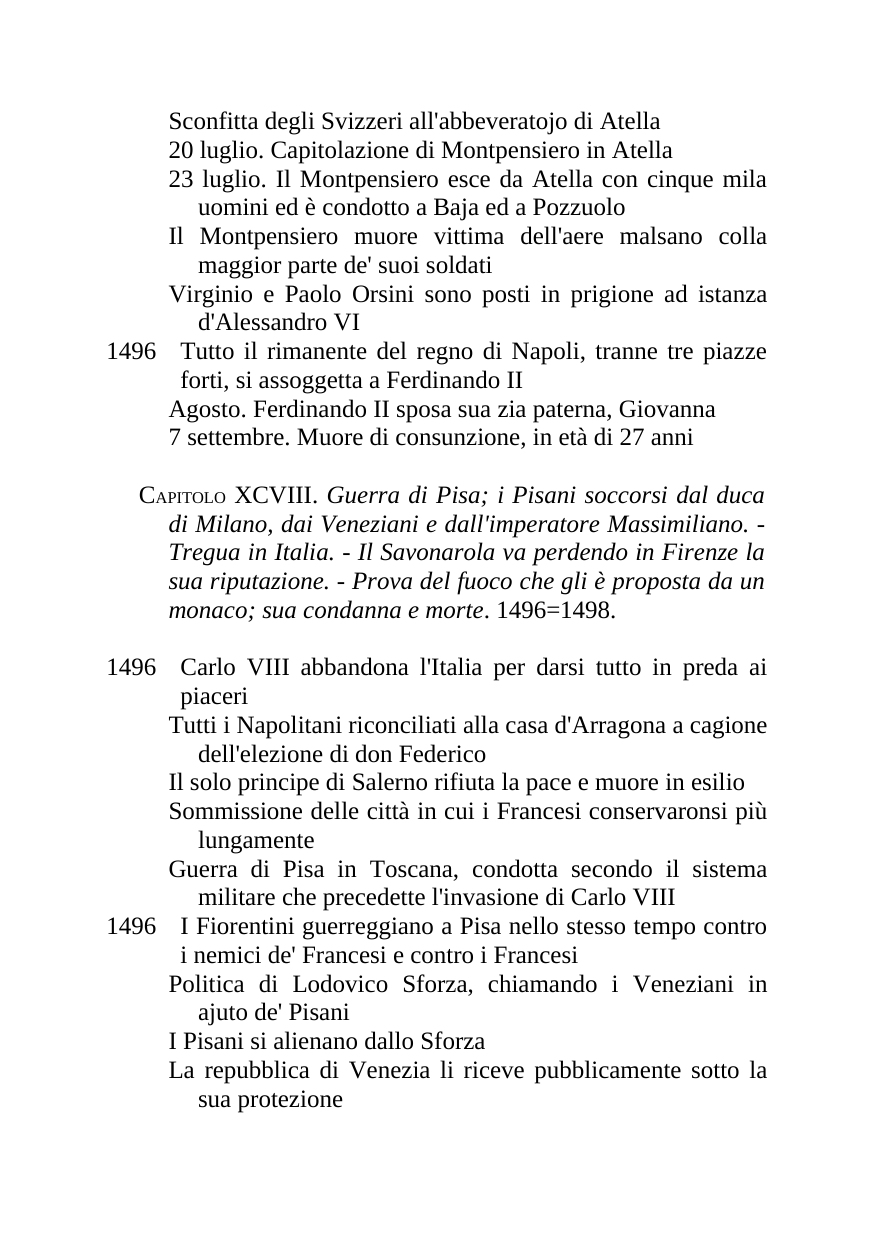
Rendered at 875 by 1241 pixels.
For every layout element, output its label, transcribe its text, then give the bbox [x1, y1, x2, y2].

text I Pisani si alienano dallo Sforza [168, 1026, 768, 1055]
text 1496 I Fiorentini guerreggiano a Pisa nello stesso tempo contro i nemici de' Francesi e contro i Francesi [106, 911, 768, 969]
text 20 luglio. Capitolazione di Montpensiero in Atella [168, 135, 768, 164]
text Sommissione delle città in cui i Francesi conservaronsi più lungamente [168, 796, 768, 854]
text 1496 Tutto il rimanente del regno di Napoli, tranne tre piazze forti, si assoggetta a Ferdinando II [106, 336, 768, 394]
text Capitolo XCVIII. Guerra di Pisa; i Pisani soccorsi dal duca di Milano, dai Veneziani e dall'imperatore Massimiliano. - Tregua in Italia. - Il Savonarola va perdendo in Firenze la sua riputazione. - Prova del fuoco che gli è proposta da un monaco; sua condanna e morte. 1496=1498. [139, 480, 768, 624]
text Il solo principe di Salerno rifiuta la pace e muore in esilio [168, 767, 768, 796]
text Il Montpensiero muore vittima dell'aere malsano colla maggior parte de' suoi soldati [168, 221, 768, 279]
text 7 settembre. Muore di consunzione, in età di 27 anni [168, 422, 768, 451]
text Politica di Lodovico Sforza, chiamando i Veneziani in ajuto de' Pisani [168, 969, 768, 1026]
text 1496 Carlo VIII abbandona l'Italia per darsi tutto in preda ai piaceri [106, 652, 768, 710]
text Guerra di Pisa in Toscana, condotta secondo il sistema militare che precedette l'invasione di Carlo VIII [168, 854, 768, 911]
text Tutti i Napolitani riconciliati alla casa d'Arragona a cagione dell'elezione di don Federico [168, 710, 768, 767]
text Agosto. Ferdinando II sposa sua zia paterna, Giovanna [168, 394, 768, 422]
text 23 luglio. Il Montpensiero esce da Atella con cinque mila uomini ed è condotto a Baja ed a Pozzuolo [168, 164, 768, 221]
text Virginio e Paolo Orsini sono posti in prigione ad istanza d'Alessandro VI [168, 279, 768, 336]
text Sconfitta degli Svizzeri all'abbeveratojo di Atella [168, 106, 768, 135]
text La repubblica di Venezia li riceve pubblicamente sotto la sua protezione [168, 1055, 768, 1112]
